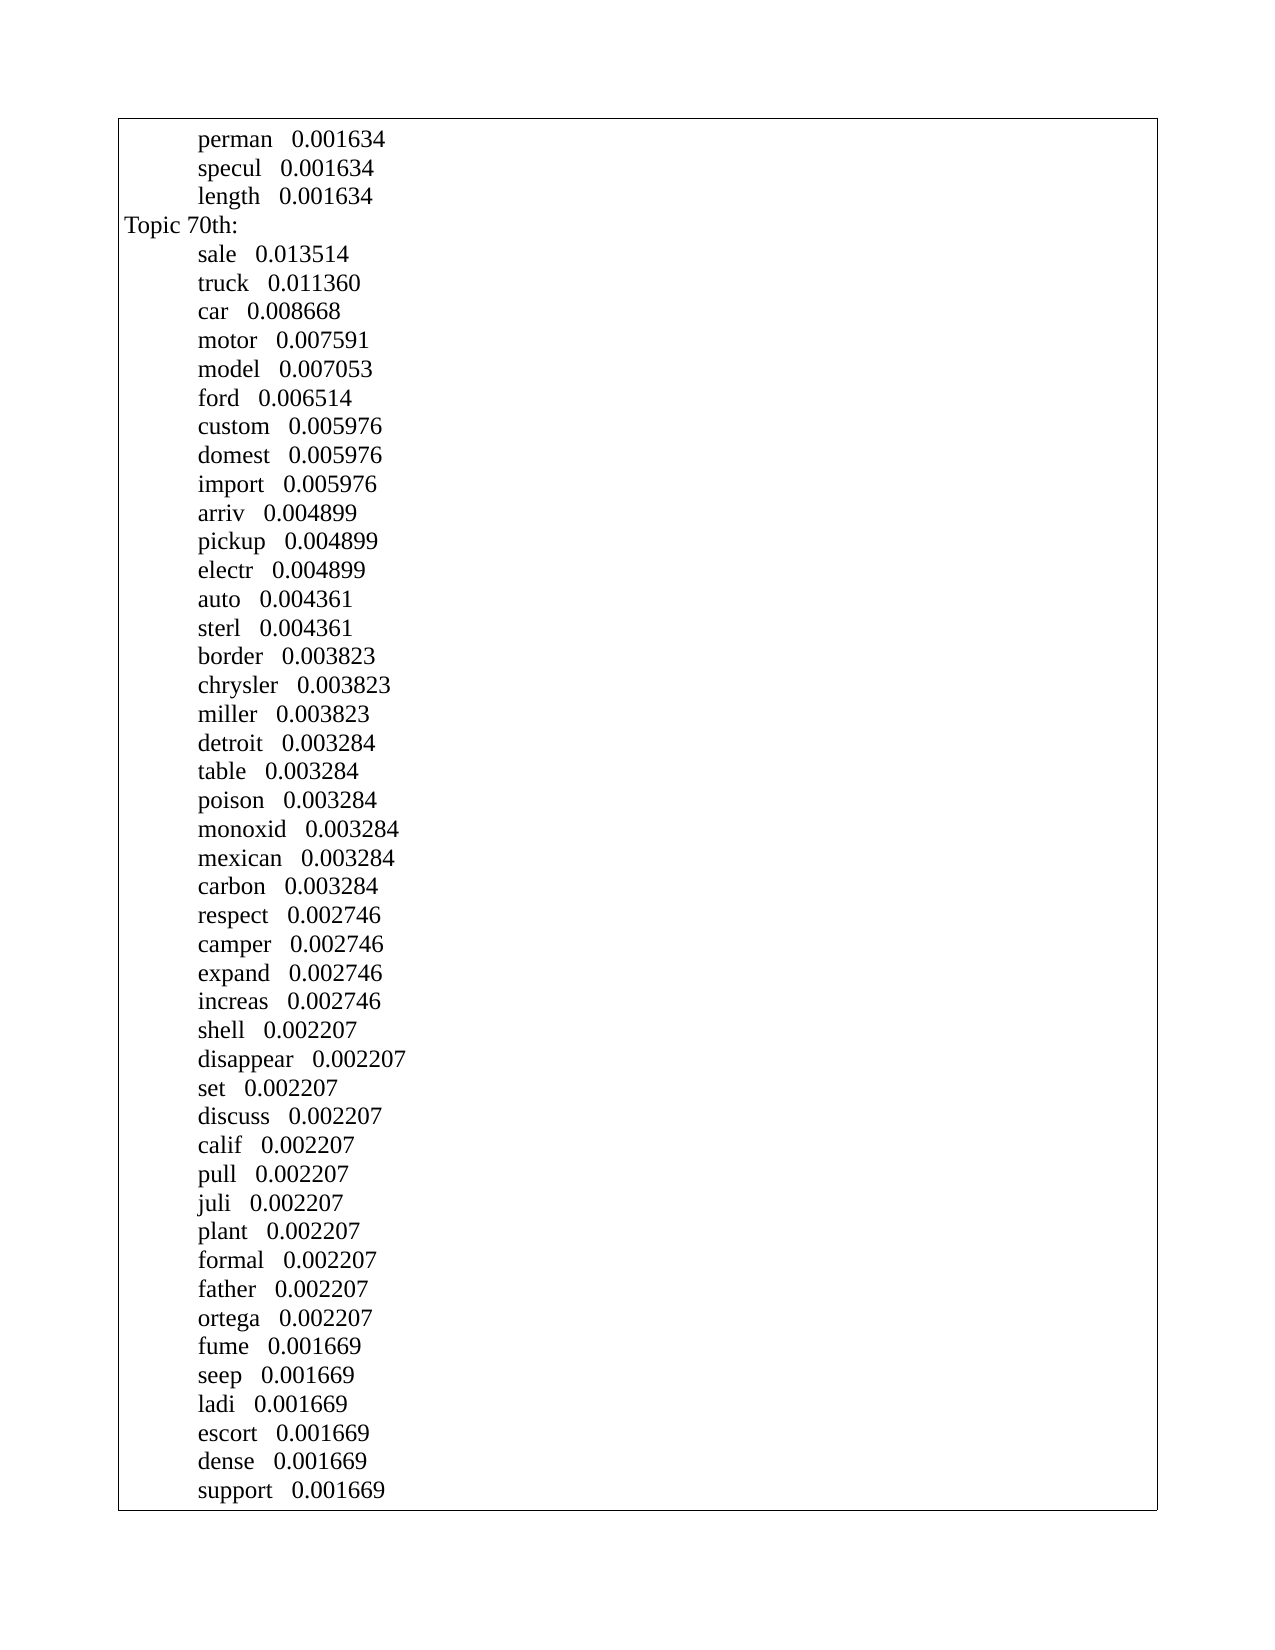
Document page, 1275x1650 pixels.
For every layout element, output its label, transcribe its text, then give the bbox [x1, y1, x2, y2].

table_header perman 0.001634 specul 0.001634 length 0.001634 Topic 70th: sale 0.013514 truck 0.011360 car 0.008668 motor 0.007591 model 0.007053 ford 0.006514 custom 0.005976 domest 0.005976 import 0.005976 arriv 0.004899 pickup 0.004899 electr 0.004899 auto 0.004361 sterl 0.004361 border 0.003823 chrysler 0.003823 miller 0.003823 detroit 0.003284 table 0.003284 poison 0.003284 monoxid 0.003284 mexican 0.003284 carbon 0.003284 respect 0.002746 camper 0.002746 expand 0.002746 increas 0.002746 shell 0.002207 disappear 0.002207 set 0.002207 discuss 0.002207 calif 0.002207 pull 0.002207 juli 0.002207 plant 0.002207 formal 0.002207 father 0.002207 ortega 0.002207 fume 0.001669 seep 0.001669 ladi 0.001669 escort 0.001669 dense 0.001669 support 0.001669 [119, 119, 1157, 1510]
